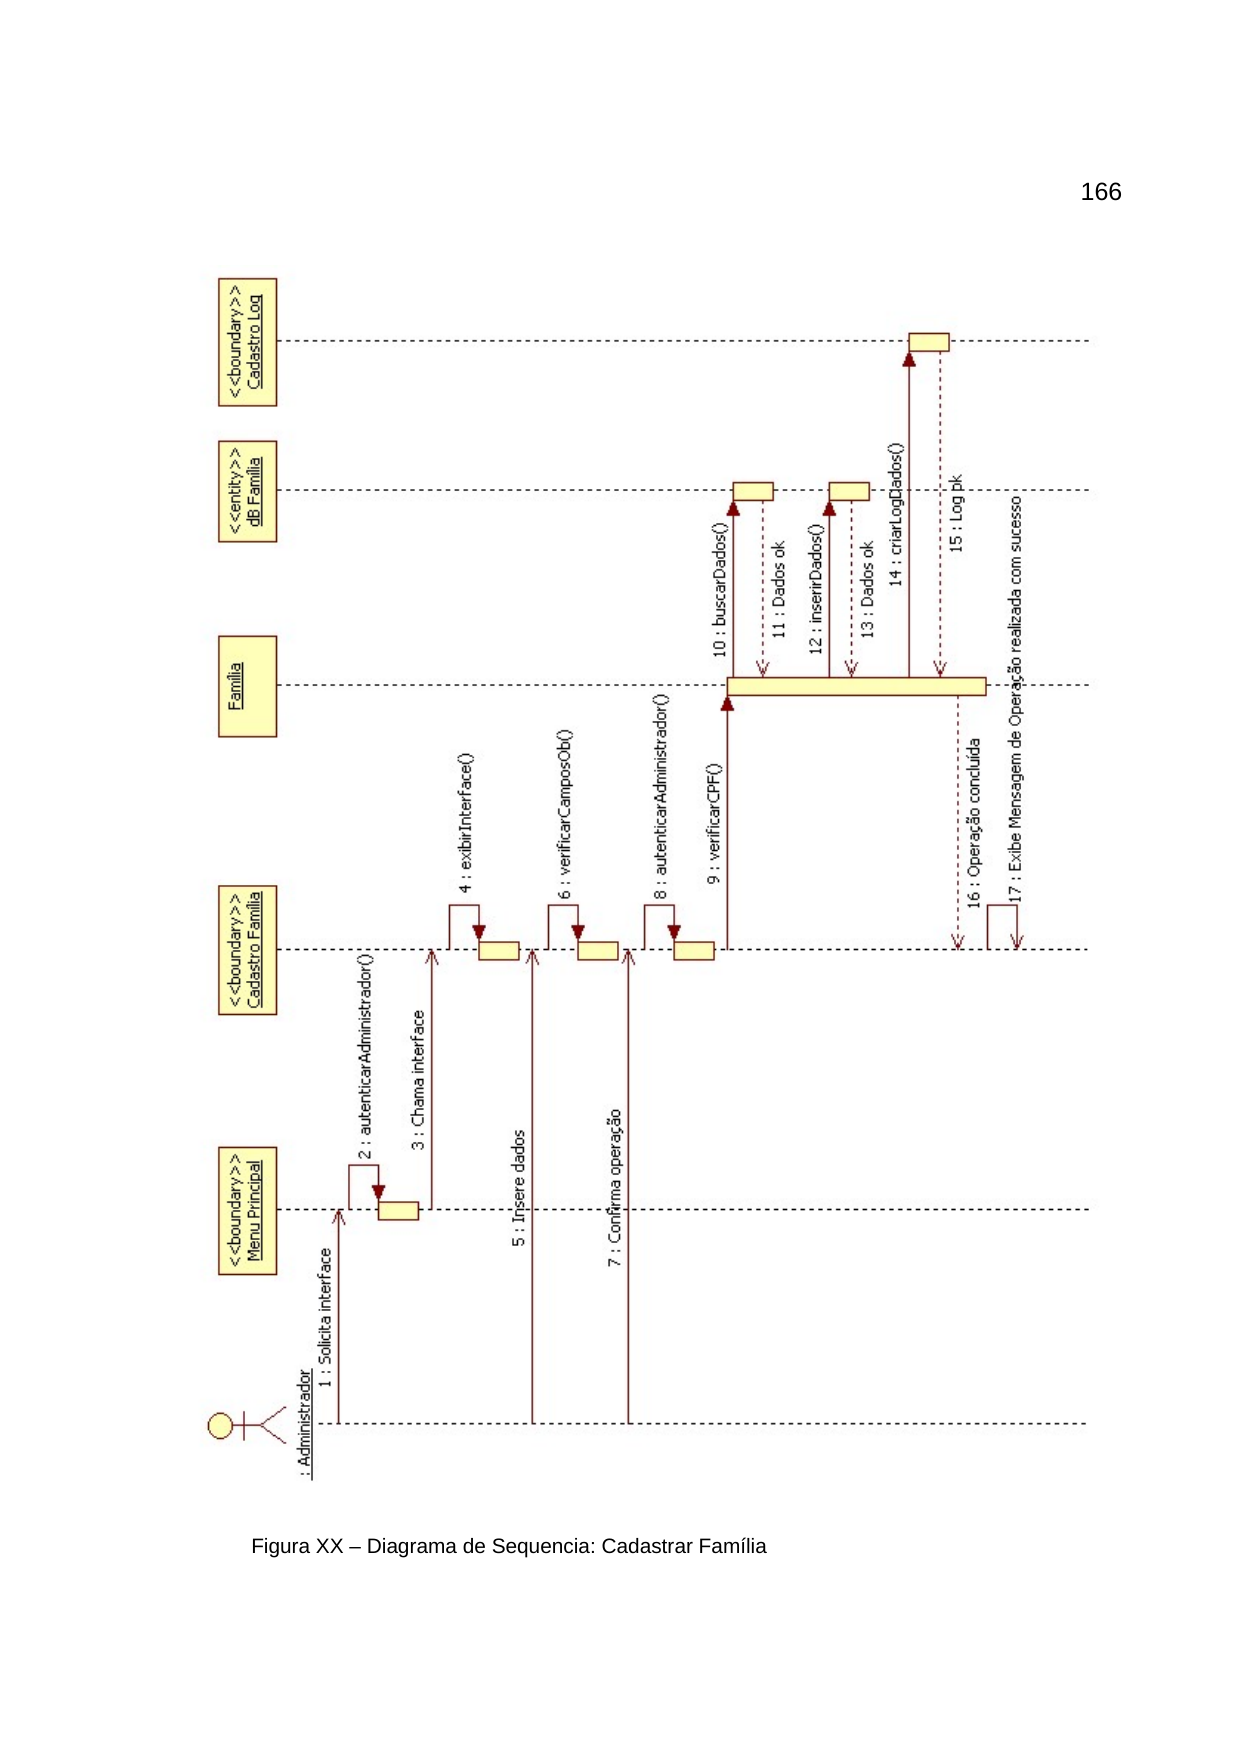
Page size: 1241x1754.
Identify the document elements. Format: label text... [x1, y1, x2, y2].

picture [177, 265, 1123, 1534]
text Figura XX – Diagrama de Sequencia: Cadastrar Família [177, 1534, 1122, 1558]
